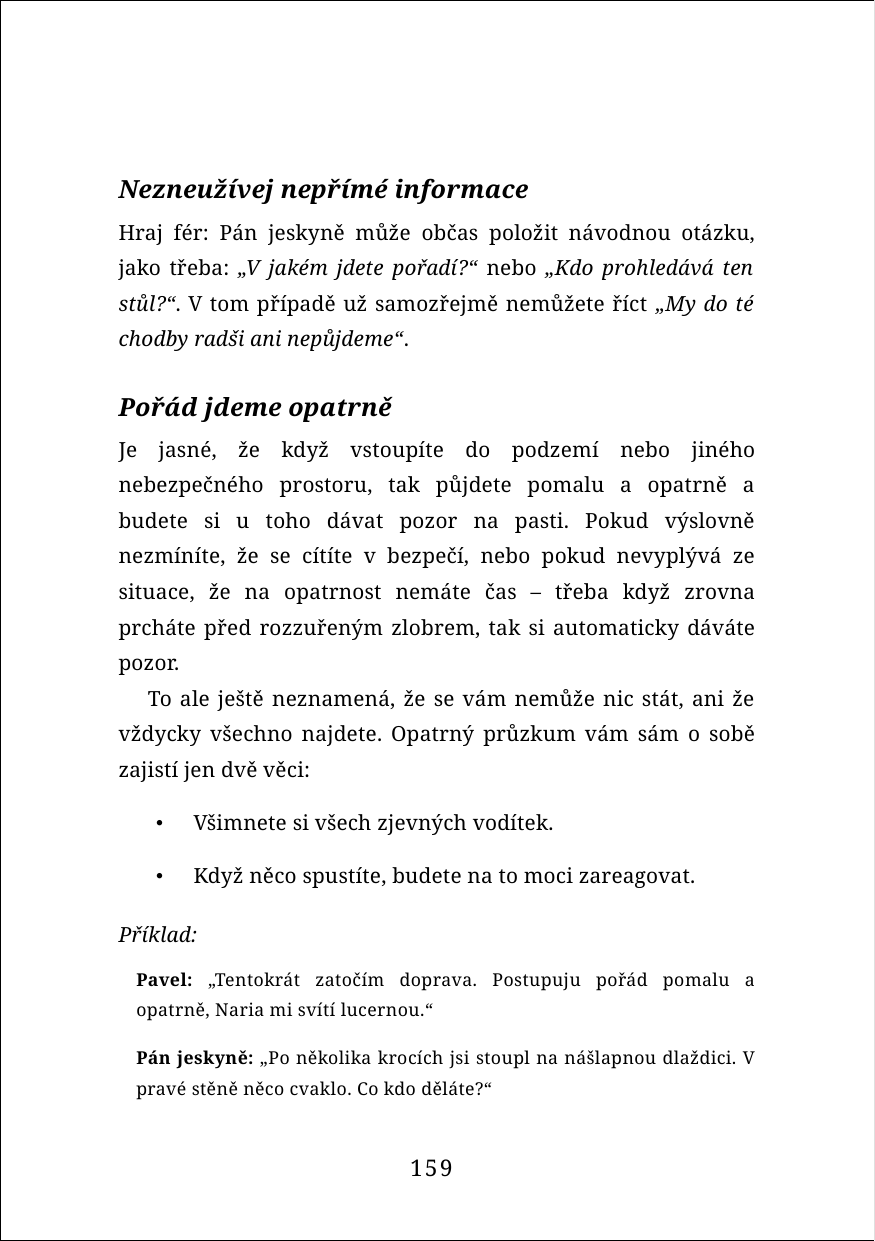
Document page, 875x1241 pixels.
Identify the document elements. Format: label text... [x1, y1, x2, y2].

text Hraj fér: Pán jeskyně může občas položit návodnou otázku, jako třeba: „V jakém jdete pořadí?“ nebo „Kdo prohledává ten stůl?“. V tom případě už samozřejmě nemůžete říct „My do té chodby radši ani nepůjdeme“. [118, 218, 756, 353]
text Pán jeskyně: „Po několika krocích jsi stoupl na nášlapnou dlaždici. V pravé stěně něco cvaklo. Co kdo děláte?“ [136, 1046, 756, 1100]
text Příklad: [118, 920, 756, 949]
subtitle Pořád jdeme opatrně [118, 389, 756, 423]
subtitle Nezneužívej nepřímé informace [118, 172, 756, 206]
list Když něco spustíte, budete na to moci zareagovat. [156, 861, 756, 889]
list Všimnete si všech zjevných vodítek. [156, 808, 756, 836]
text Pavel: „Tentokrát zatočím doprava. Postupuju pořád pomalu a opatrně, Naria mi svítí lucernou.“ [136, 968, 756, 1022]
text Je jasné, že když vstoupíte do podzemí nebo jiného nebezpečného prostoru, tak půjdete pomalu a opatrně a budete si u toho dávat pozor na pasti. Pokud výslovně nezmíníte, že se cítíte v bezpečí, nebo pokud nevyplývá ze situace, že na opatrnost nemáte čas – třeba když zrovna prcháte před rozzuřeným zlobrem, tak si automaticky dáváte pozor. To ale ještě neznamená, že se vám nemůže nic stát, ani že vždycky všechno najdete. Opatrný průzkum vám sám o sobě zajistí jen dvě věci: [118, 435, 756, 783]
